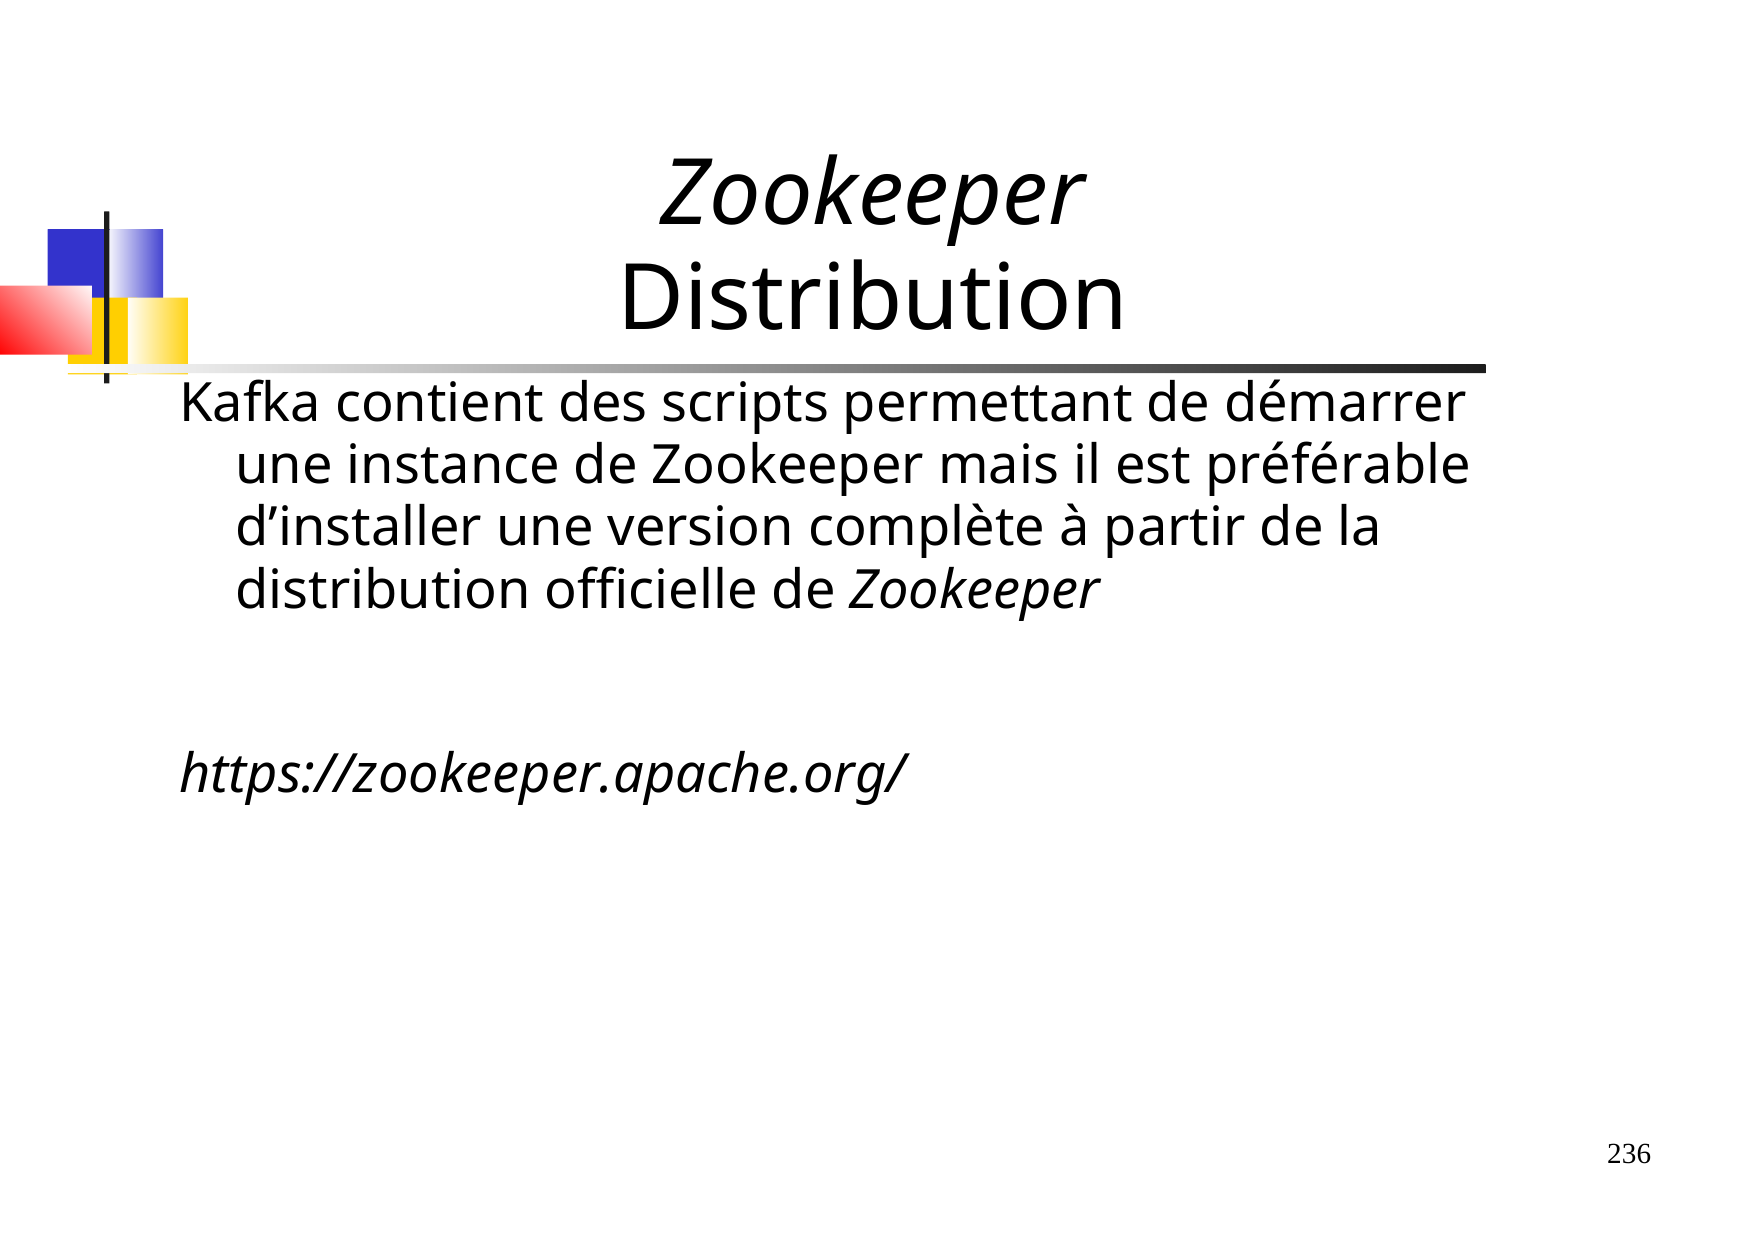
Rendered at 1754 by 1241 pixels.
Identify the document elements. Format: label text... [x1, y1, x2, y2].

title Zookeeper Distribution [179, 139, 1567, 351]
list Kafka contient des scripts permettant de démarrer une instance de Zookeeper mais il est préférable d’installer une version complète à partir de la distribution officielle de Zookeeper https://zookeeper.apache.org/ [179, 371, 1567, 1091]
